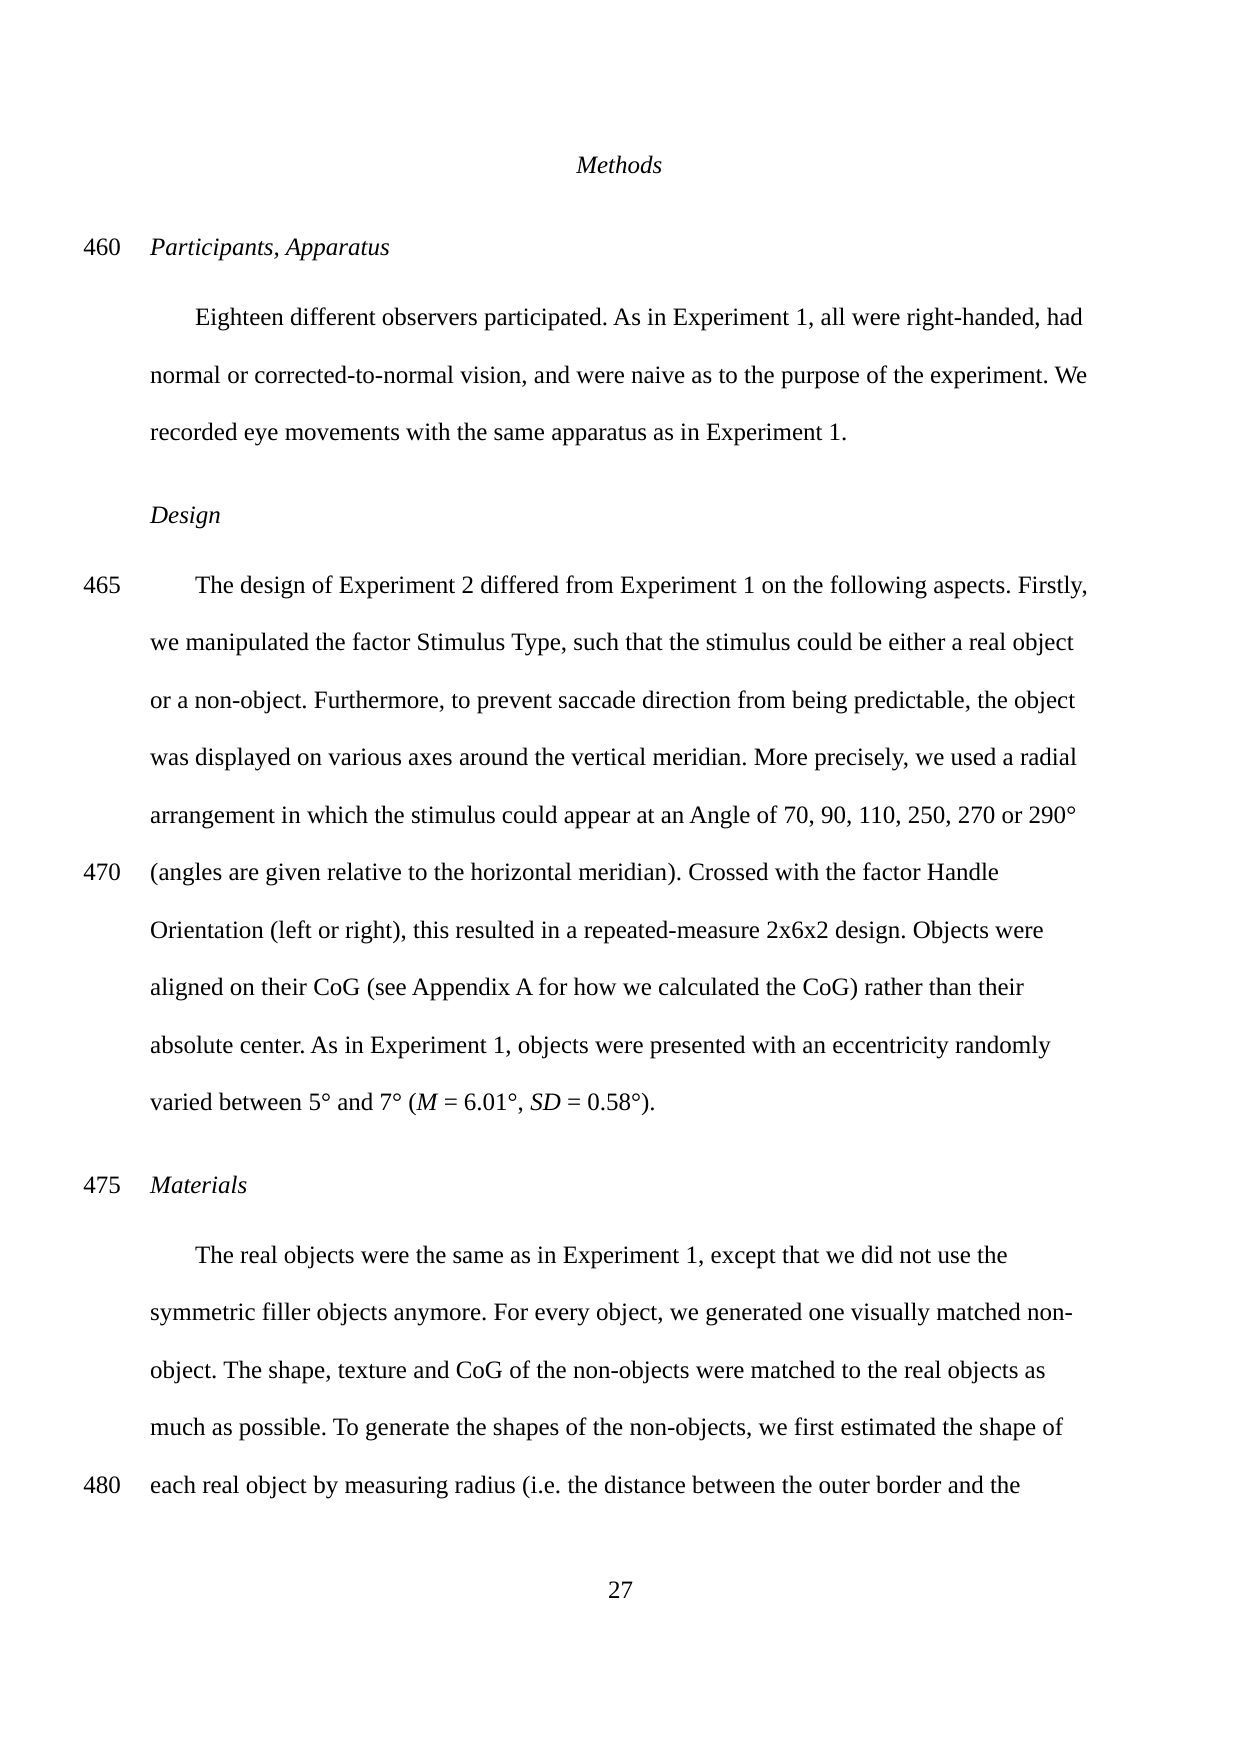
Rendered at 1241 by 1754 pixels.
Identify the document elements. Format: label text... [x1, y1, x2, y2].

text The design of Experiment 2 differed from Experiment 1 on the following aspects. Firstly, we manipulated the factor Stimulus Type, such that the stimulus could be either a real object or a non-object. Furthermore, to prevent saccade direction from being predictable, the object was displayed on various axes around the vertical meridian. More precisely, we used a radial arrangement in which the stimulus could appear at an Angle of 70, 90, 110, 250, 270 or 290° (angles are given relative to the horizontal meridian). Crossed with the factor Handle Orientation (left or right), this resulted in a repeated-measure 2x6x2 design. Objects were aligned on their CoG (see Appendix A for how we calculated the CoG) rather than their absolute center. As in Experiment 1, objects were presented with an eccentricity randomly varied between 5° and 7° (M = 6.01°, SD = 0.58°). [150, 570, 1091, 1116]
subtitle Design [150, 500, 1091, 529]
text The real objects were the same as in Experiment 1, except that we did not use the symmetric filler objects anymore. For every object, we generated one visually matched non-object. The shape, texture and CoG of the non-objects were matched to the real objects as much as possible. To generate the shapes of the non-objects, we first estimated the shape of each real object by measuring radius (i.e. the distance between the outer border and the [150, 1240, 1091, 1499]
subtitle Materials [150, 1170, 1091, 1199]
subtitle Participants, Apparatus [150, 232, 1091, 261]
subtitle Methods [150, 150, 1091, 179]
text Eighteen different observers participated. As in Experiment 1, all were right-handed, had normal or corrected-to-normal vision, and were naive as to the purpose of the experiment. We recorded eye movements with the same apparatus as in Experiment 1. [150, 302, 1091, 446]
